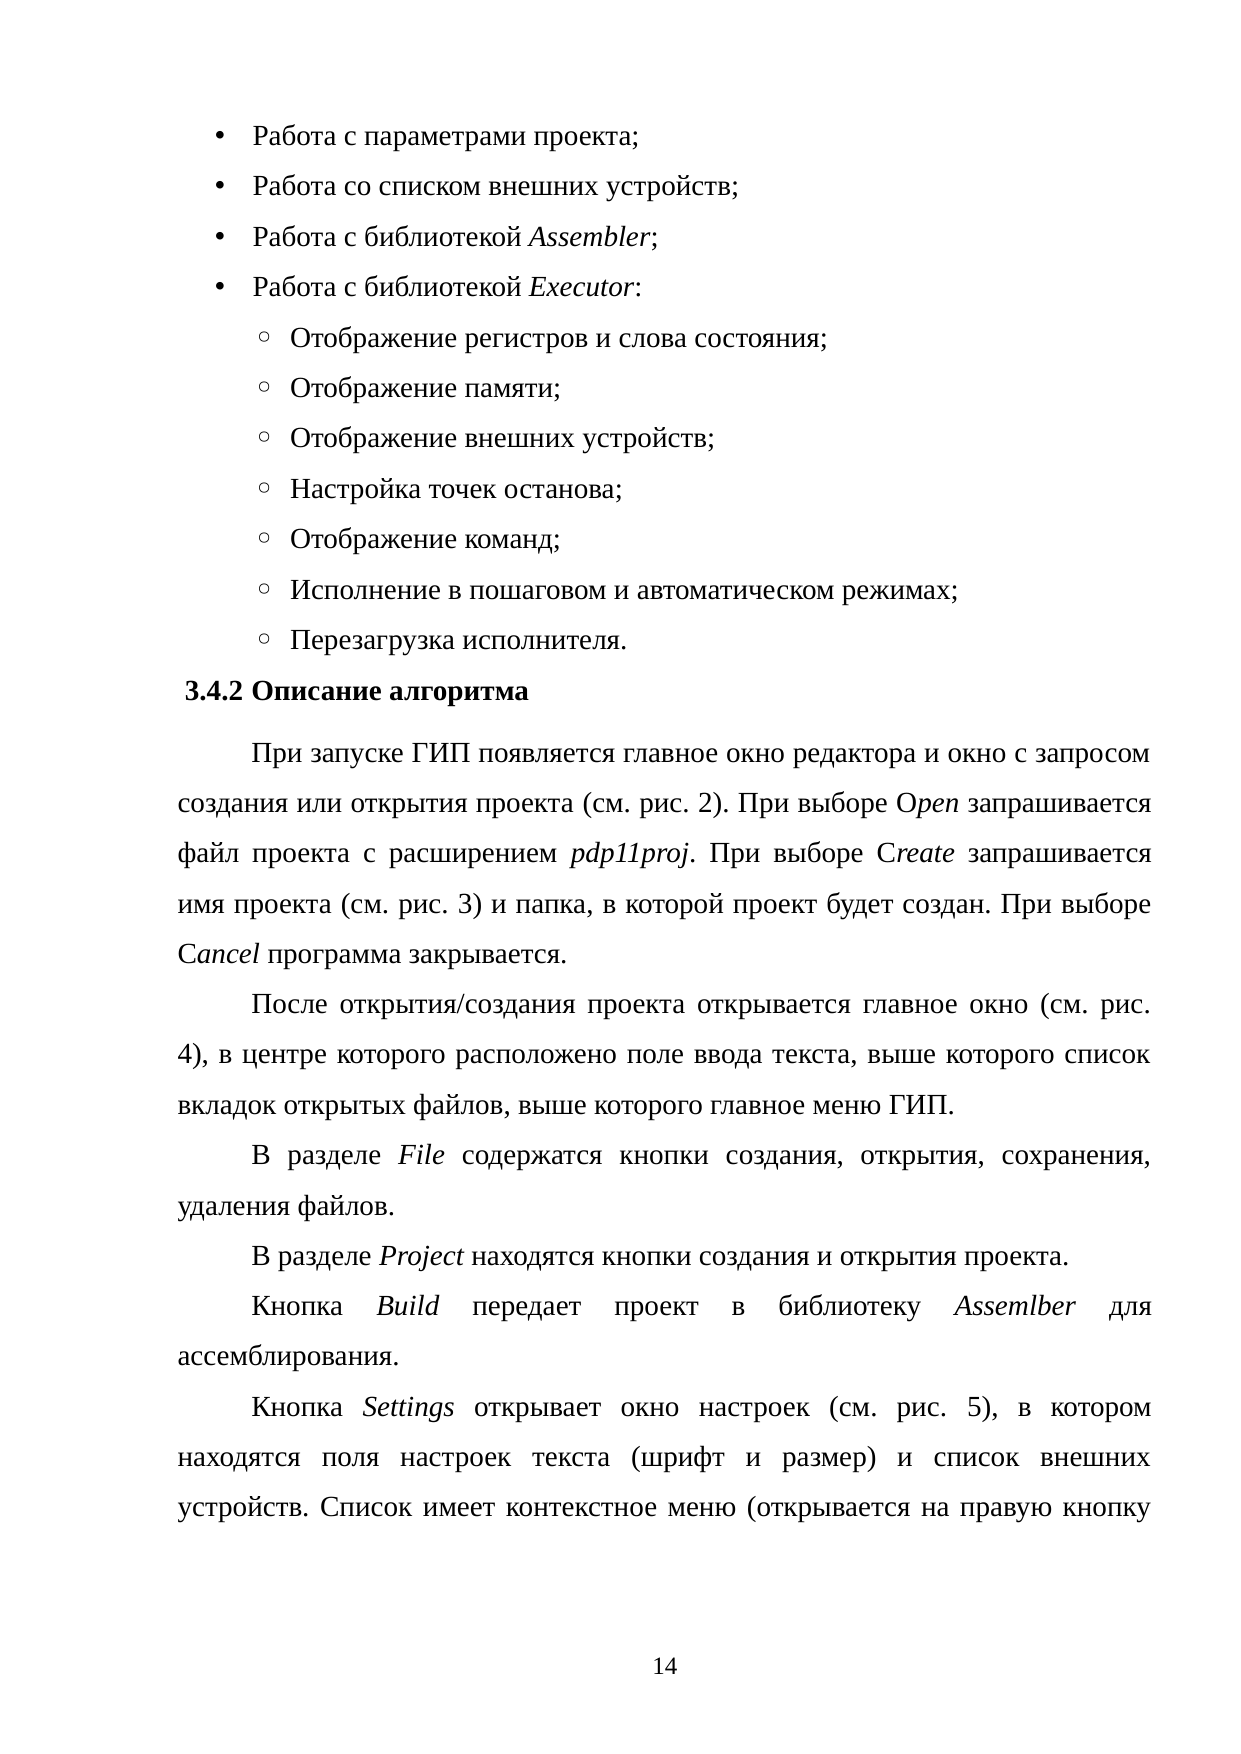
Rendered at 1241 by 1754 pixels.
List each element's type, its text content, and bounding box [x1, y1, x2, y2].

subtitle Описание алгоритма [177, 673, 1152, 706]
list Отображение команд; [252, 521, 1152, 555]
list Работа с параметрами проекта; [215, 118, 1152, 152]
list Отображение внешних устройств; [252, 421, 1152, 454]
text После открытия/создания проекта открывается главное окно (см. рис. 4), в центре которого расположено поле ввода текста, выше которого список вкладок открытых файлов, выше которого главное меню ГИП. [177, 986, 1152, 1121]
list Работа с библиотекой Executor: [215, 269, 1152, 303]
text Кнопка Settings открывает окно настроек (см. рис. 5), в котором находятся поля настроек текста (шрифт и размер) и список внешних устройств. Список имеет контекстное меню (открывается на правую кнопку [177, 1389, 1152, 1523]
list Отображение памяти; [252, 370, 1152, 404]
list Исполнение в пошаговом и автоматическом режимах; [252, 572, 1152, 606]
text В разделе Project находятся кнопки создания и открытия проекта. [177, 1238, 1152, 1271]
text Кнопка Build передает проект в библиотеку Assemlber для ассемблирования. [177, 1288, 1152, 1372]
list Работа с библиотекой Assembler; [215, 219, 1152, 253]
list Отображение регистров и слова состояния; [252, 320, 1152, 353]
list Настройка точек останова; [252, 471, 1152, 505]
text При запуске ГИП появляется главное окно редактора и окно с запросом создания или открытия проекта (см. рис. 2). При выборе Open запрашивается файл проекта с расширением pdp11proj. При выборе Create запрашивается имя проекта (см. рис. 3) и папка, в которой проект будет создан. При выборе Cancel программа закрывается. [177, 735, 1152, 969]
list Работа со списком внешних устройств; [215, 168, 1152, 202]
text В разделе File содержатся кнопки создания, открытия, сохранения, удаления файлов. [177, 1137, 1152, 1221]
list Перезагрузка исполнителя. [252, 622, 1152, 656]
